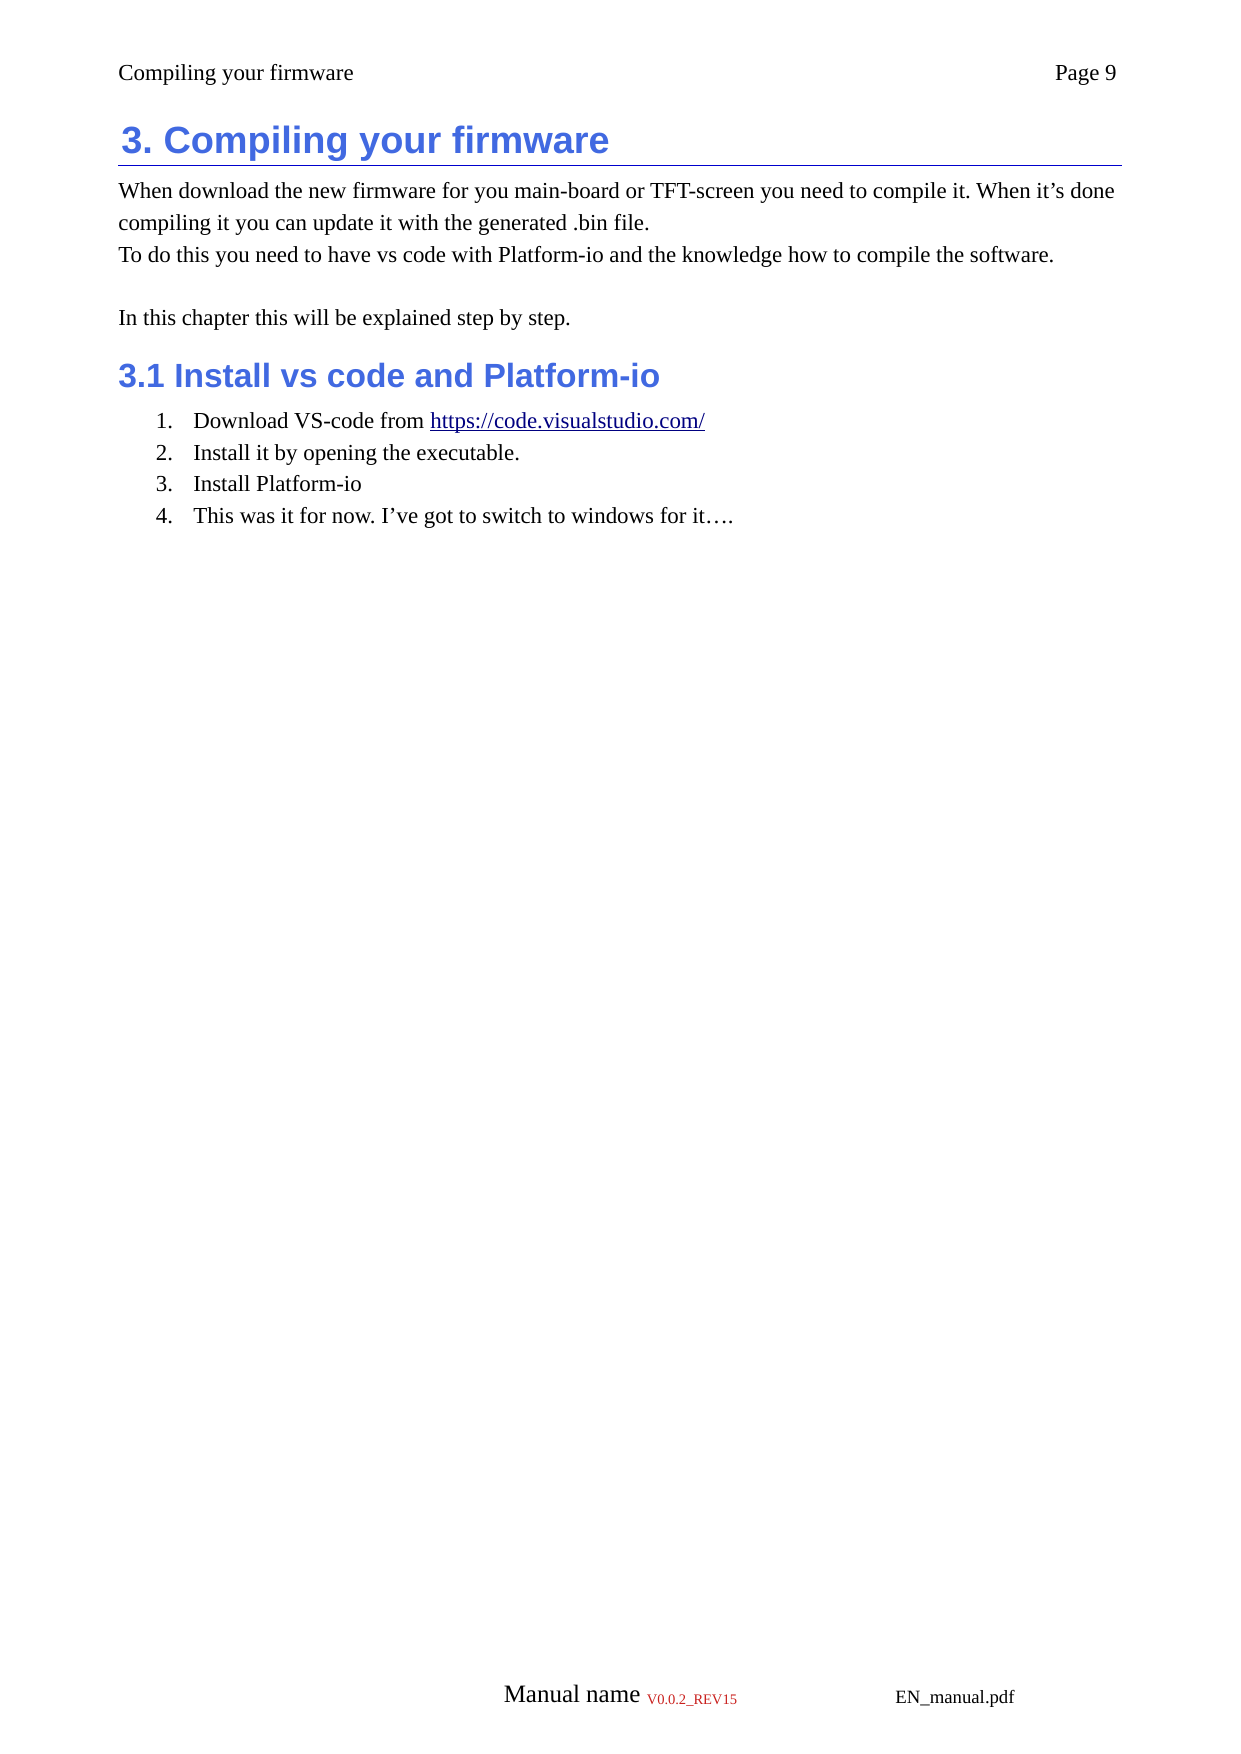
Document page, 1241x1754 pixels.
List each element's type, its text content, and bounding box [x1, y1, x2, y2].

text When download the new firmware for you main-board or TFT-screen you need to compile it. When it’s done compiling it you can update it with the generated .bin file. To do this you need to have vs code with Platform-io and the knowledge how to compile the software. In this chapter this will be explained step by step. [118, 177, 1122, 330]
subtitle Install vs code and Platform-io [118, 356, 1122, 395]
list Install Platform-io [156, 470, 1122, 497]
list Download VS-code from https://code.visualstudio.com/ [156, 407, 1122, 434]
subtitle Compiling your firmware [118, 115, 1122, 165]
list This was it for now. I’ve got to switch to windows for it…. [156, 502, 1122, 528]
list Install it by opening the executable. [156, 439, 1122, 465]
